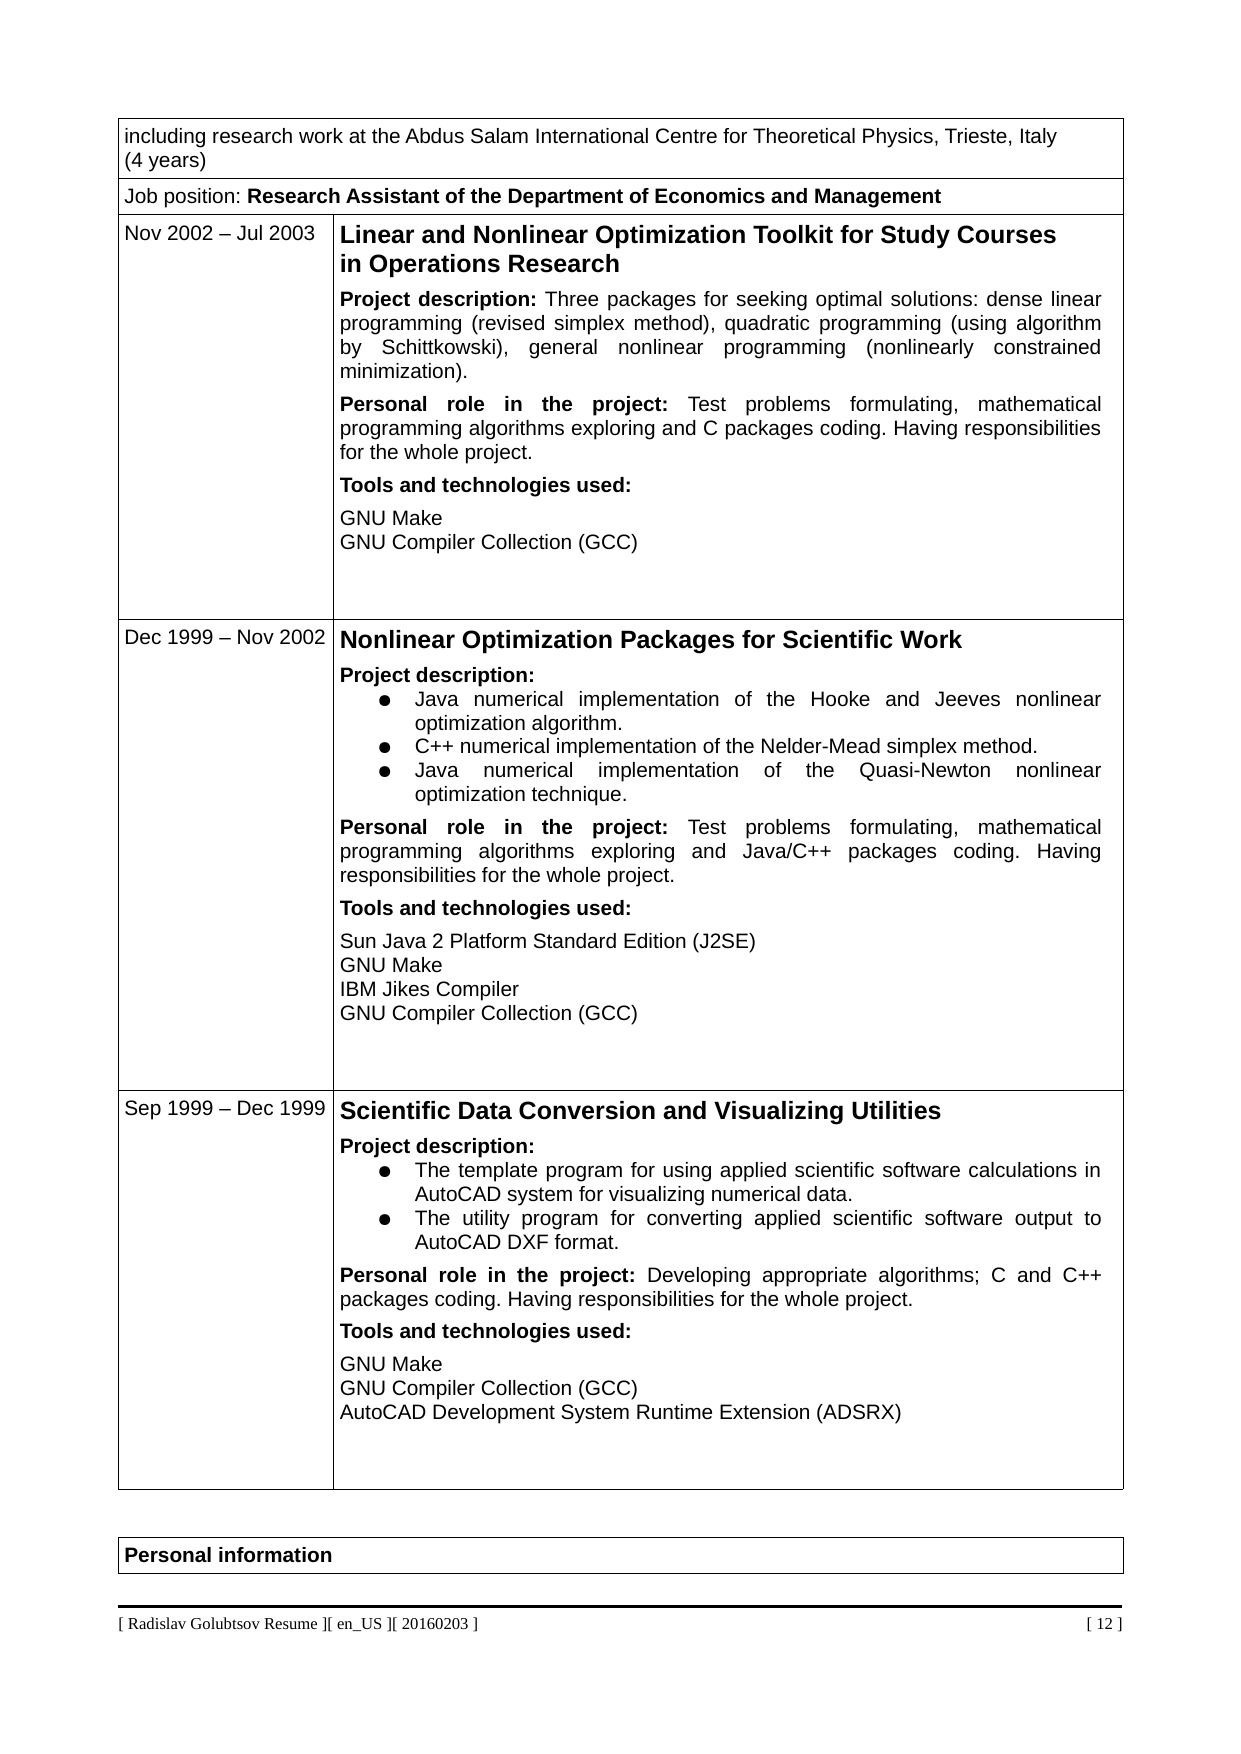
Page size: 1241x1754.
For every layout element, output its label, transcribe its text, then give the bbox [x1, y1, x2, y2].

table_cell Nov 2002 – Jul 2003 [119, 215, 333, 618]
table_cell including research work at the Abdus Salam International Centre for Theoretical Physics, Trieste, Italy (4 years) [119, 119, 1123, 178]
table_cell Dec 1999 – Nov 2002 [119, 620, 333, 1090]
table_cell Scientific Data Conversion and Visualizing Utilities Project description: The template program for using applied scientific software calculations in AutoCAD system for visualizing numerical data. The utility program for converting applied scientific software output to AutoCAD DXF format. Personal role in the project: Developing appropriate algorithms; C and C++ packages coding. Having responsibilities for the whole project. Tools and technologies used: GNU Make GNU Compiler Collection (GCC) AutoCAD Development System Runtime Extension (ADSRX) [334, 1091, 1123, 1489]
table_header Personal information [119, 1538, 1123, 1573]
table_cell Nonlinear Optimization Packages for Scientific Work Project description: Java numerical implementation of the Hooke and Jeeves nonlinear optimization algorithm. C++ numerical implementation of the Nelder-Mead simplex method. Java numerical implementation of the Quasi-Newton nonlinear optimization technique. Personal role in the project: Test problems formulating, mathematical programming algorithms exploring and Java/C++ packages coding. Having responsibilities for the whole project. Tools and technologies used: Sun Java 2 Platform Standard Edition (J2SE) GNU Make IBM Jikes Compiler GNU Compiler Collection (GCC) [334, 620, 1123, 1090]
table_cell Linear and Nonlinear Optimization Toolkit for Study Courses in Operations Research Project description: Three packages for seeking optimal solutions: dense linear programming (revised simplex method), quadratic programming (using algorithm by Schittkowski), general nonlinear programming (nonlinearly constrained minimization). Personal role in the project: Test problems formulating, mathematical programming algorithms exploring and C packages coding. Having responsibilities for the whole project. Tools and technologies used: GNU Make GNU Compiler Collection (GCC) [334, 215, 1123, 618]
table_cell Sep 1999 – Dec 1999 [119, 1091, 333, 1489]
table_cell Job position: Research Assistant of the Department of Economics and Management [119, 179, 1123, 214]
